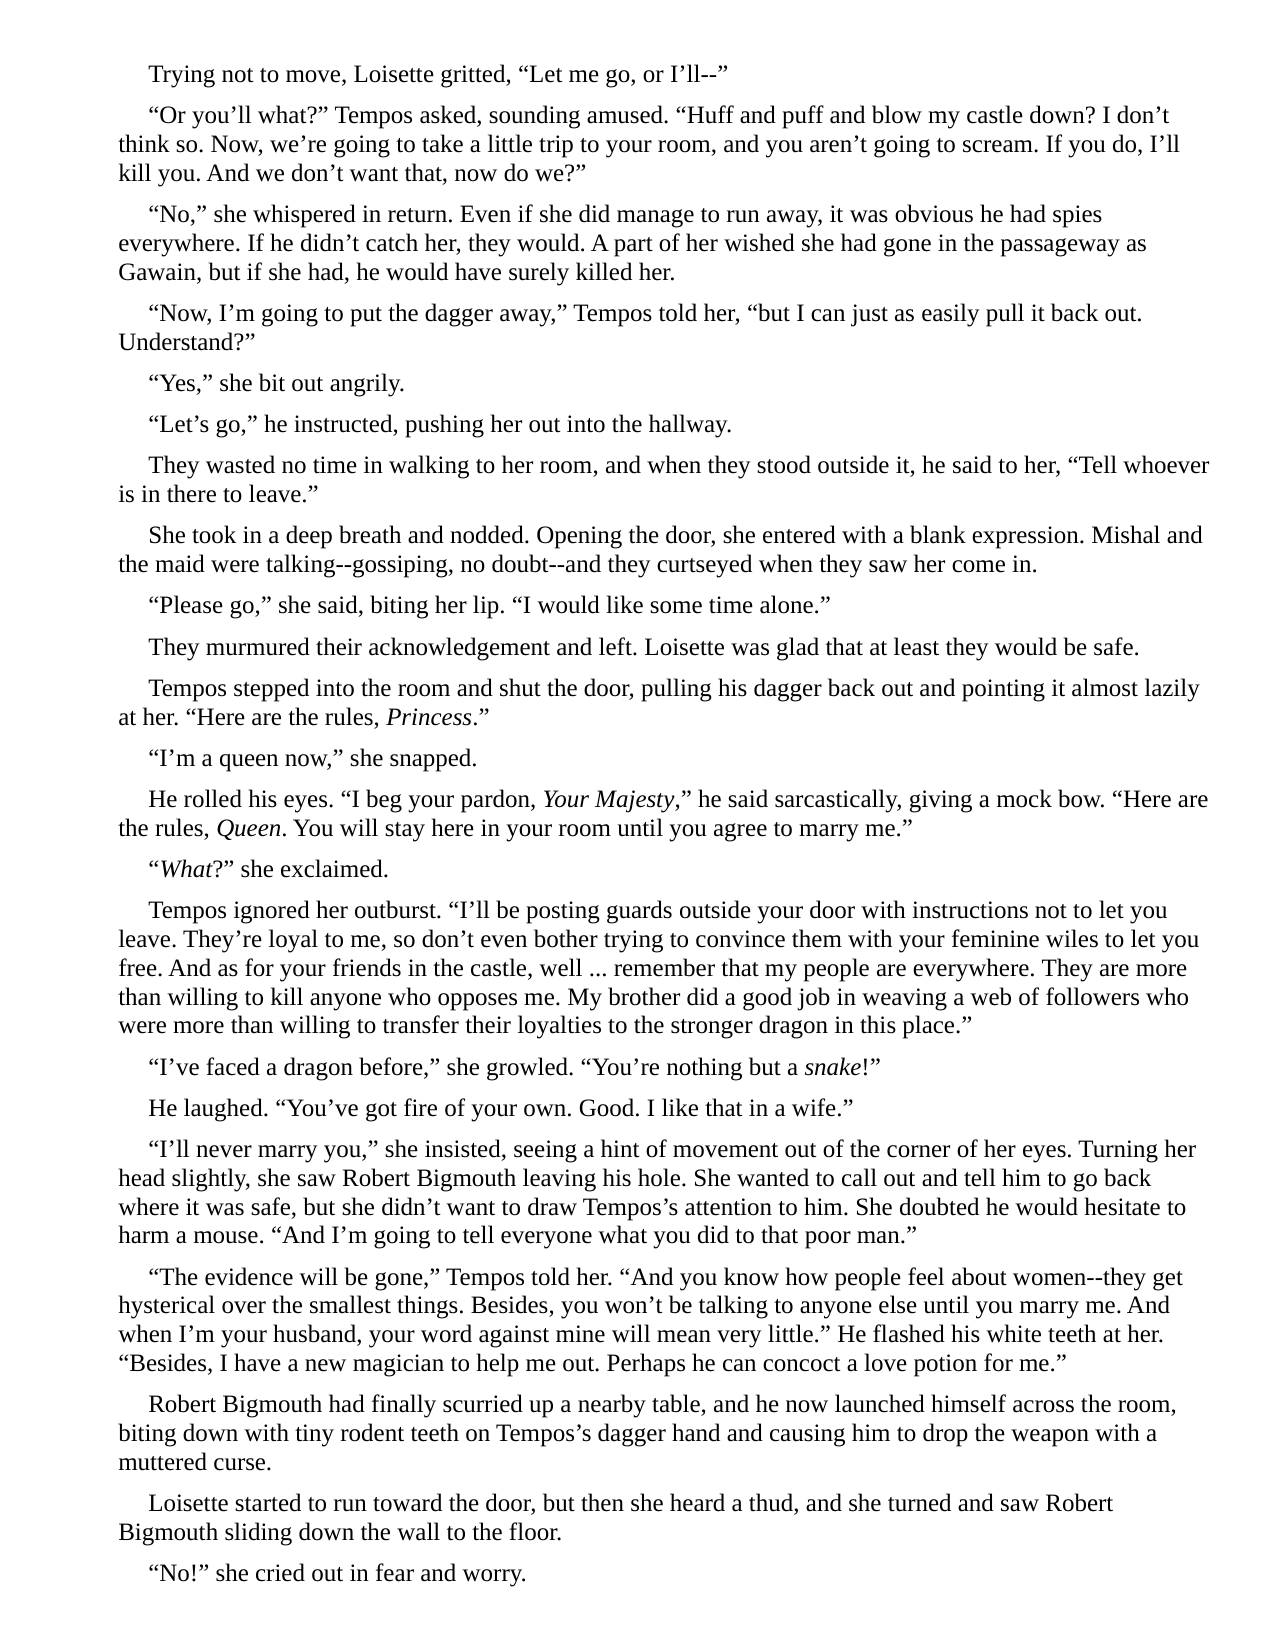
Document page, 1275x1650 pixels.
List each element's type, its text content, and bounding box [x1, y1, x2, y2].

text They wasted no time in walking to her room, and when they stood outside it, he said to her, “Tell whoever is in there to leave.” [118, 450, 1216, 508]
text “Please go,” she said, biting her lip. “I would like some time alone.” [118, 590, 1216, 619]
text They murmured their acknowledgement and left. Loisette was glad that at least they would be safe. [118, 632, 1216, 660]
text “Let’s go,” he instructed, pushing her out into the hallway. [118, 409, 1216, 438]
text “I’ve faced a dragon before,” she growled. “You’re nothing but a snake!” [118, 1052, 1216, 1080]
text “Or you’ll what?” Tempos asked, sounding amused. “Huff and puff and blow my castle down? I don’t think so. Now, we’re going to take a little trip to your room, and you aren’t going to scream. If you do, I’ll kill you. And we don’t want that, now do we?” [118, 100, 1216, 187]
text Trying not to move, Loisette gritted, “Let me go, or I’ll--” [118, 59, 1216, 88]
text “No!” she cried out in fear and worry. [118, 1558, 1216, 1587]
text She took in a deep breath and nodded. Opening the door, she entered with a blank expression. Mishal and the maid were talking--gossiping, no doubt--and they curtseyed when they saw her come in. [118, 520, 1216, 578]
text “What?” she exclaimed. [118, 854, 1216, 883]
text Loisette started to run toward the door, but then she heard a thud, and she turned and saw Robert Bigmouth sliding down the wall to the floor. [118, 1488, 1216, 1545]
text He rolled his eyes. “I beg your pardon, Your Majesty,” he said sarcastically, giving a mock bow. “Here are the rules, Queen. You will stay here in your room until you agree to marry me.” [118, 784, 1216, 842]
text “Yes,” she bit out angrily. [118, 368, 1216, 397]
text Tempos ignored her outburst. “I’ll be posting guards outside your door with instructions not to let you leave. They’re loyal to me, so don’t even bother trying to convince them with your feminine wiles to let you free. And as for your friends in the castle, well ... remember that my people are everywhere. They are more than willing to kill anyone who opposes me. My brother did a good job in weaving a web of followers who were more than willing to transfer their loyalties to the stronger dragon in this place.” [118, 895, 1216, 1039]
text “Now, I’m going to put the dagger away,” Tempos told her, “but I can just as easily pull it back out. Understand?” [118, 298, 1216, 355]
text Robert Bigmouth had finally scurried up a nearby table, and he now launched himself across the room, biting down with tiny rodent teeth on Tempos’s dagger hand and causing him to drop the weapon with a muttered curse. [118, 1389, 1216, 1475]
text “I’ll never marry you,” she insisted, seeing a hint of movement out of the corner of her eyes. Turning her head slightly, she saw Robert Bigmouth leaving his hole. She wanted to call out and tell him to go back where it was safe, but she didn’t want to draw Tempos’s attention to him. She doubted he would hesitate to harm a mouse. “And I’m going to tell everyone what you did to that poor man.” [118, 1134, 1216, 1249]
text “No,” she whispered in return. Even if she did manage to run away, it was obvious he had spies everywhere. If he didn’t catch her, they would. A part of her wished she had gone in the passageway as Gawain, but if she had, he would have surely killed her. [118, 199, 1216, 285]
text He laughed. “You’ve got fire of your own. Good. I like that in a wife.” [118, 1093, 1216, 1122]
text “I’m a queen now,” she snapped. [118, 743, 1216, 772]
text Tempos stepped into the room and shut the door, pulling his dagger back out and pointing it almost lazily at her. “Here are the rules, Princess.” [118, 673, 1216, 730]
text “The evidence will be gone,” Tempos told her. “And you know how people feel about women--they get hysterical over the smallest things. Besides, you won’t be talking to anyone else until you marry me. And when I’m your husband, your word against mine will mean very little.” He flashed his white teeth at her. “Besides, I have a new magician to help me out. Perhaps he can concoct a love potion for me.” [118, 1262, 1216, 1377]
